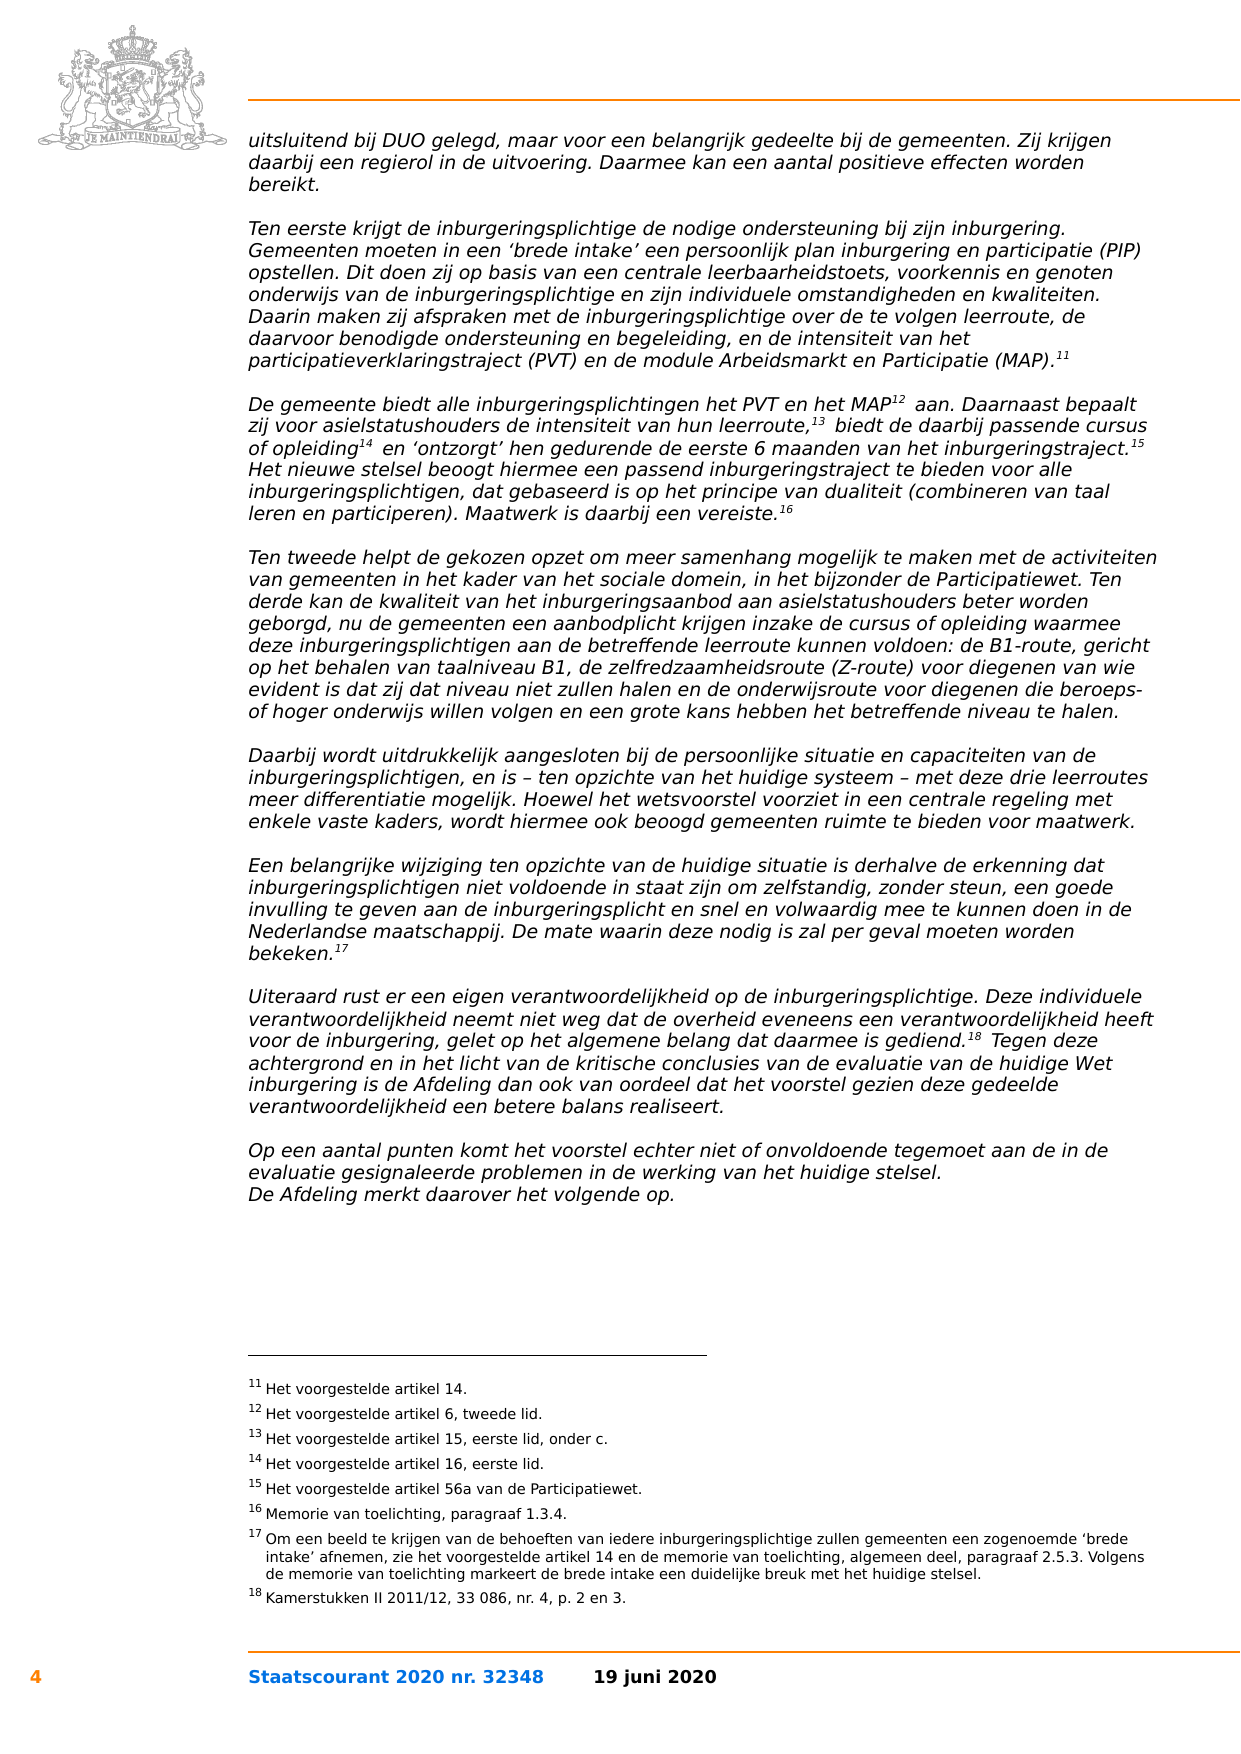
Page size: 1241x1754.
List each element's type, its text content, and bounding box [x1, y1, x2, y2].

text Daarbij wordt uitdrukkelijk aangesloten bij de persoonlijke situatie en capaciteiten van de inburgeringsplichtigen, en is – ten opzichte van het huidige systeem – met deze drie leerroutes meer differentiatie mogelijk. Hoewel het wetsvoorstel voorziet in een centrale regeling met enkele vaste kaders, wordt hiermee ook beoogd gemeenten ruimte te bieden voor maatwerk. [248, 745, 1163, 833]
text Een belangrijke wijziging ten opzichte van de huidige situatie is derhalve de erkenning dat inburgeringsplichtigen niet voldoende in staat zijn om zelfstandig, zonder steun, een goede invulling te geven aan de inburgeringsplicht en snel en volwaardig mee te kunnen doen in de Nederlandse maatschappij. De mate waarin deze nodig is zal per geval moeten worden bekeken. [248, 855, 1163, 964]
text De gemeente biedt alle inburgeringsplichtingen het PVT en het MAP aan. Daarnaast bepaalt zij voor asielstatushouders de intensiteit van hun leerroute, biedt de daarbij passende cursus of opleiding en ‘ontzorgt’ hen gedurende de eerste 6 maanden van het inburgeringstraject. Het nieuwe stelsel beoogt hiermee een passend inburgeringstraject te bieden voor alle inburgeringsplichtigen, dat gebaseerd is op het principe van dualiteit (combineren van taal leren en participeren). Maatwerk is daarbij een vereiste. [248, 393, 1163, 525]
text Het voorgestelde artikel 16, eerste lid. [248, 1452, 1163, 1474]
text Uiteraard rust er een eigen verantwoordelijkheid op de inburgeringsplichtige. Deze individuele verantwoordelijkheid neemt niet weg dat de overheid eveneens een verantwoordelijkheid heeft voor de inburgering, gelet op het algemene belang dat daarmee is gediend. Tegen deze achtergrond en in het licht van de kritische conclusies van de evaluatie van de huidige Wet inburgering is de Afdeling dan ook van oordeel dat het voorstel gezien deze gedeelde verantwoordelijkheid een betere balans realiseert. [248, 986, 1163, 1118]
text Kamerstukken II 2011/12, 33 086, nr. 4, p. 2 en 3. [248, 1586, 1163, 1608]
text uitsluitend bij DUO gelegd, maar voor een belangrijk gedeelte bij de gemeenten. Zij krijgen daarbij een regierol in de uitvoering. Daarmee kan een aantal positieve effecten worden bereikt. [248, 130, 1163, 196]
text Op een aantal punten komt het voorstel echter niet of onvoldoende tegemoet aan de in de evaluatie gesignaleerde problemen in de werking van het huidige stelsel. [248, 1140, 1163, 1184]
text Het voorgestelde artikel 56a van de Participatiewet. [248, 1477, 1163, 1499]
picture [38, 25, 227, 150]
text De Afdeling merkt daarover het volgende op. [248, 1184, 1163, 1206]
text Het voorgestelde artikel 6, tweede lid. [248, 1402, 1163, 1424]
text Het voorgestelde artikel 14. [248, 1377, 1163, 1399]
text Ten eerste krijgt de inburgeringsplichtige de nodige ondersteuning bij zijn inburgering. Gemeenten moeten in een ‘brede intake’ een persoonlijk plan inburgering en participatie (PIP) opstellen. Dit doen zij op basis van een centrale leerbaarheidstoets, voorkennis en genoten onderwijs van de inburgeringsplichtige en zijn individuele omstandigheden en kwaliteiten. Daarin maken zij afspraken met de inburgeringsplichtige over de te volgen leerroute, de daarvoor benodigde ondersteuning en begeleiding, en de intensiteit van het participatieverklaringstraject (PVT) en de module Arbeidsmarkt en Participatie (MAP). [248, 218, 1163, 372]
text Ten tweede helpt de gekozen opzet om meer samenhang mogelijk te maken met de activiteiten van gemeenten in het kader van het sociale domein, in het bijzonder de Participatiewet. Ten derde kan de kwaliteit van het inburgeringsaanbod aan asielstatushouders beter worden geborgd, nu de gemeenten een aanbodplicht krijgen inzake de cursus of opleiding waarmee deze inburgeringsplichtigen aan de betreffende leerroute kunnen voldoen: de B1-route, gericht op het behalen van taalniveau B1, de zelfredzaamheidsroute (Z-route) voor diegenen van wie evident is dat zij dat niveau niet zullen halen en de onderwijsroute voor diegenen die beroeps- of hoger onderwijs willen volgen en een grote kans hebben het betreffende niveau te halen. [248, 547, 1163, 723]
text Memorie van toelichting, paragraaf 1.3.4. [248, 1502, 1163, 1524]
text Om een beeld te krijgen van de behoeften van iedere inburgeringsplichtige zullen gemeenten een zogenoemde ‘brede intake’ afnemen, zie het voorgestelde artikel 14 en de memorie van toelichting, algemeen deel, paragraaf 2.5.3. Volgens de memorie van toelichting markeert de brede intake een duidelijke breuk met het huidige stelsel. [248, 1527, 1163, 1583]
text Het voorgestelde artikel 15, eerste lid, onder c. [248, 1427, 1163, 1449]
